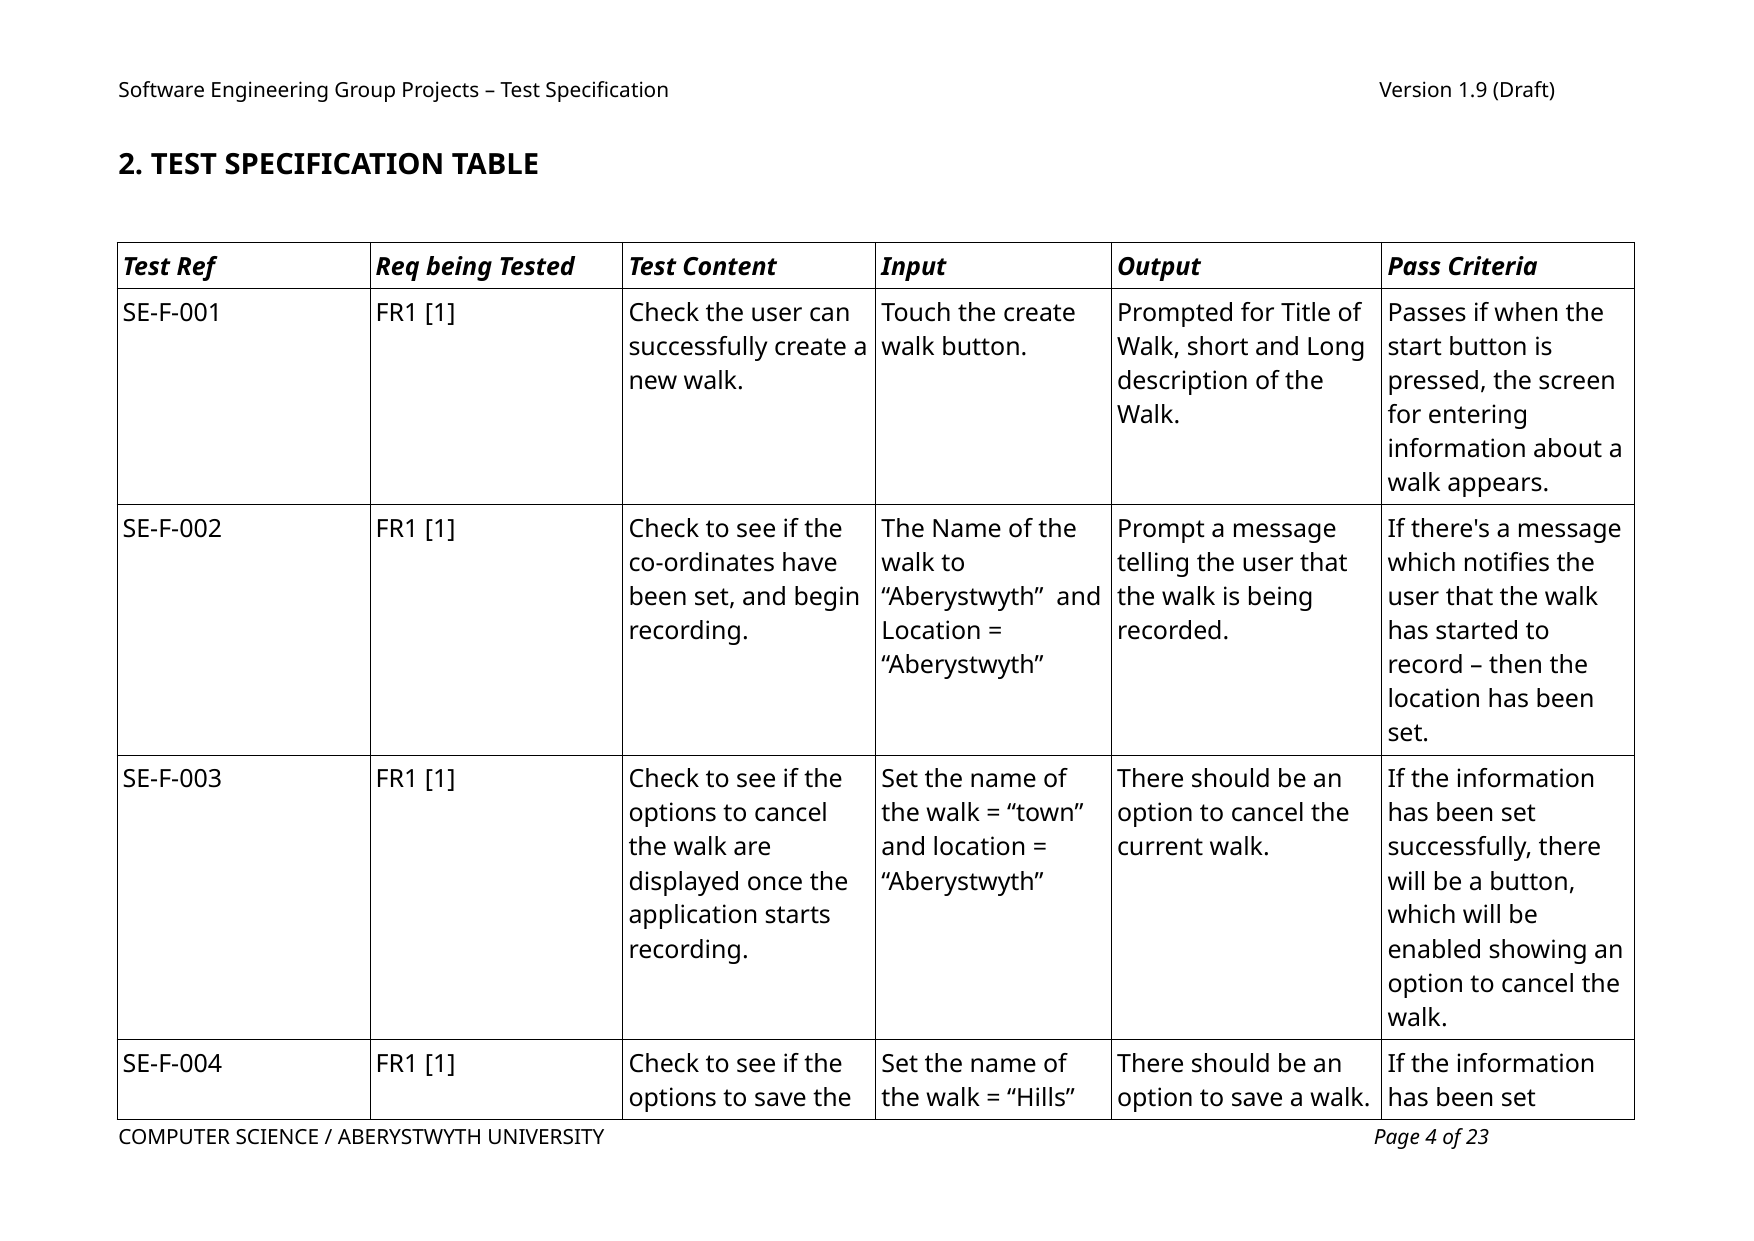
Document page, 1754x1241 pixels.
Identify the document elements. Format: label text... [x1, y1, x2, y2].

table_cell SE-F-001 [118, 289, 370, 504]
table_cell FR1 [1] [371, 756, 622, 1039]
table_header Test Content [623, 243, 875, 288]
table_cell If the information has been set successfully, there will be a button, which will be enabled showing an option to cancel the walk. [1382, 756, 1634, 1039]
table_cell Passes if when the start button is pressed, the screen for entering information about a walk appears. [1382, 289, 1634, 504]
table_header Output [1112, 243, 1381, 288]
table_header Input [876, 243, 1111, 288]
table_cell Check to see if the options to save the [623, 1040, 875, 1119]
table_cell Check the user can successfully create a new walk. [623, 289, 875, 504]
table_cell SE-F-004 [118, 1040, 370, 1119]
table_cell SE-F-003 [118, 756, 370, 1039]
table_cell If the information has been set [1382, 1040, 1634, 1119]
subtitle 2. TEST SPECIFICATION TABLE [118, 143, 1636, 183]
table_cell Check to see if the options to cancel the walk are displayed once the application starts recording. [623, 756, 875, 1039]
table_cell Prompt a message telling the user that the walk is being recorded. [1112, 505, 1381, 755]
table_cell Touch the create walk button. [876, 289, 1111, 504]
table_cell FR1 [1] [371, 505, 622, 755]
table_header Test Ref [118, 243, 370, 288]
table_cell FR1 [1] [371, 1040, 622, 1119]
table_cell Set the name of the walk = “Hills” [876, 1040, 1111, 1119]
table_cell SE-F-002 [118, 505, 370, 755]
table_cell Prompted for Title of Walk, short and Long description of the Walk. [1112, 289, 1381, 504]
table_cell Set the name of the walk = “town” and location = “Aberystwyth” [876, 756, 1111, 1039]
table_header Req being Tested [371, 243, 622, 288]
table_cell If there's a message which notifies the user that the walk has started to record – then the location has been set. [1382, 505, 1634, 755]
table_cell Check to see if the co-ordinates have been set, and begin recording. [623, 505, 875, 755]
table_cell FR1 [1] [371, 289, 622, 504]
table_cell The Name of the walk to “Aberystwyth” and Location = “Aberystwyth” [876, 505, 1111, 755]
table_cell There should be an option to cancel the current walk. [1112, 756, 1381, 1039]
table_header Pass Criteria [1382, 243, 1634, 288]
table_cell There should be an option to save a walk. [1112, 1040, 1381, 1119]
